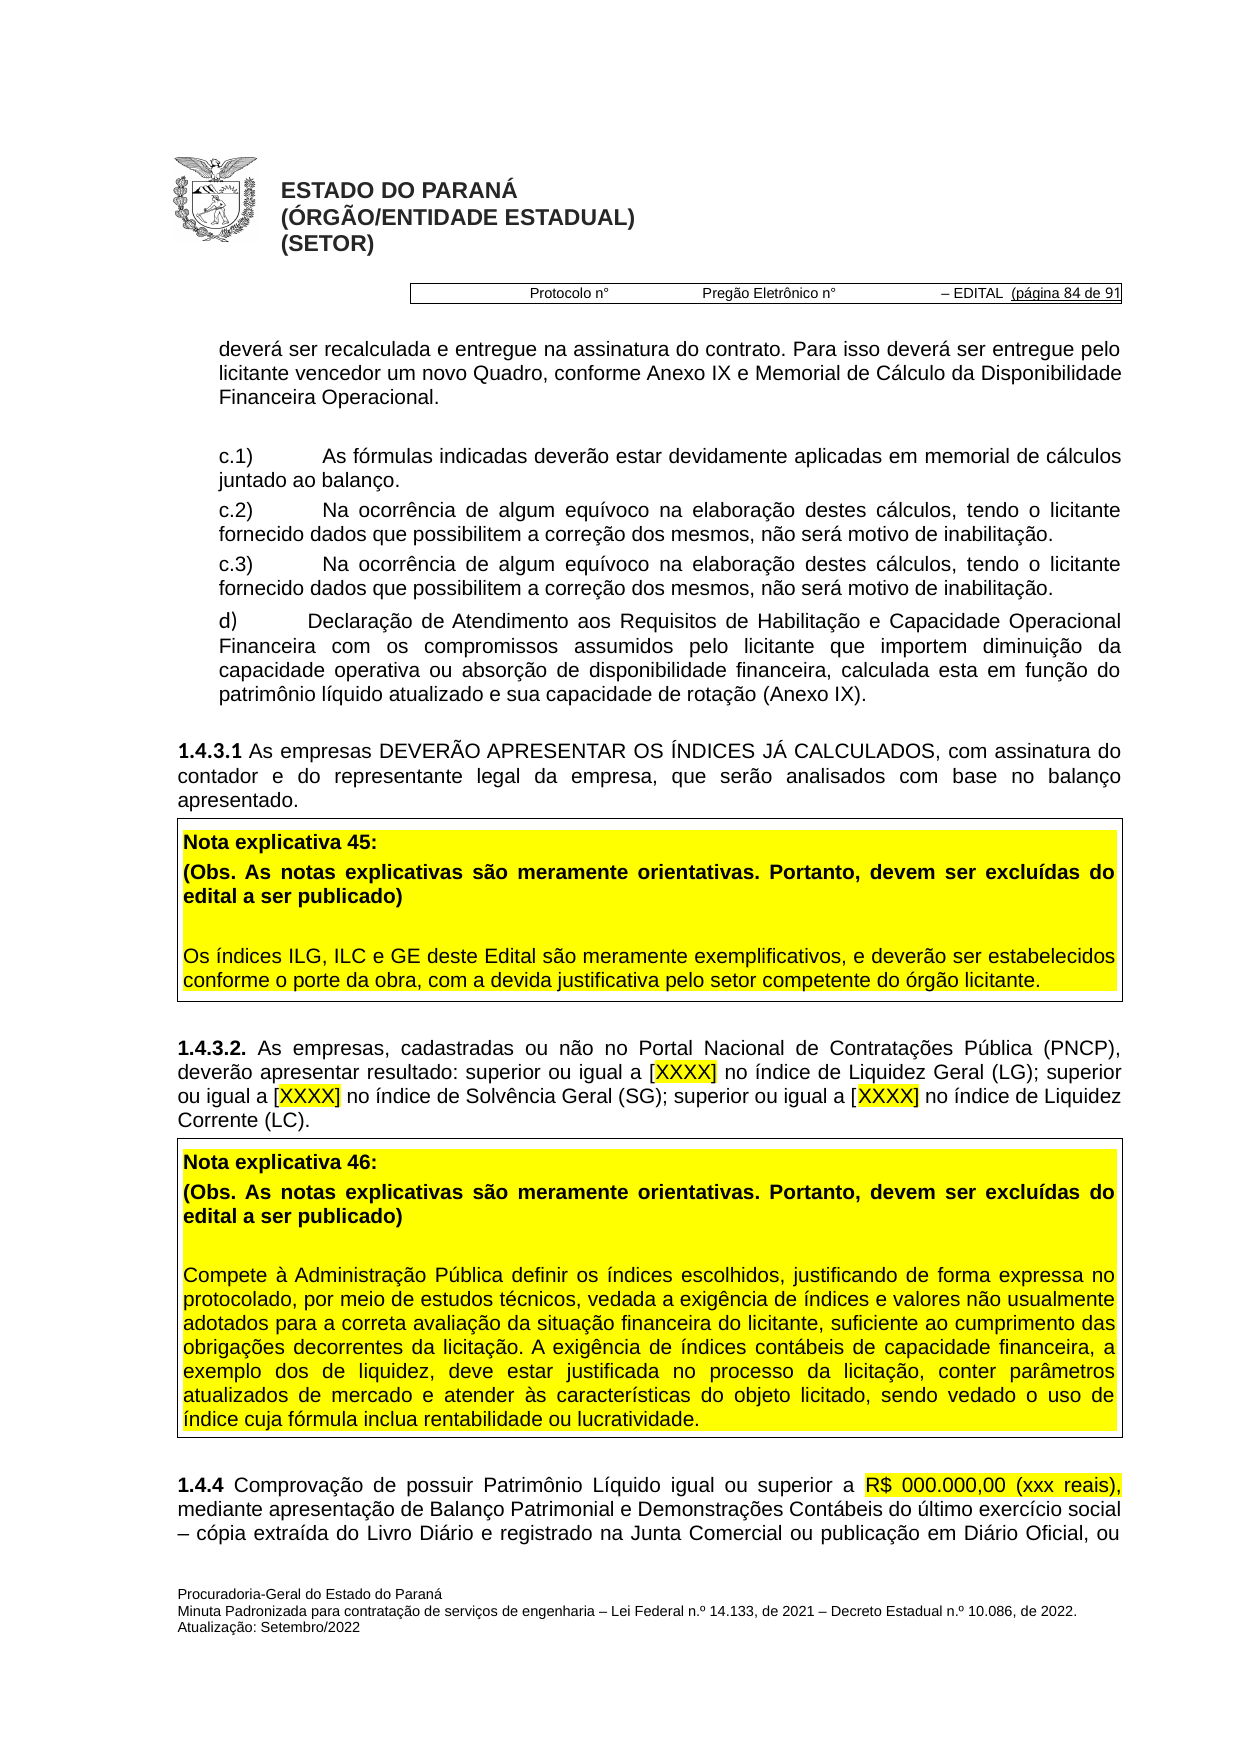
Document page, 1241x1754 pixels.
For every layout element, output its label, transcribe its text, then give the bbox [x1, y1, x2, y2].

table_header Nota explicativa 46: (Obs. As notas explicativas são meramente orientativas. Portanto, devem ser excluídas do edital a ser publicado) Compete à Administração Pública definir os índices escolhidos, justificando de forma expressa no protocolado, por meio de estudos técnicos, vedada a exigência de índices e valores não usualmente adotados para a correta avaliação da situação financeira do licitante, suficiente ao cumprimento das obrigações decorrentes da licitação. A exigência de índices contábeis de capacidade financeira, a exemplo dos de liquidez, deve estar justificada no processo da licitação, conter parâmetros atualizados de mercado e atender às características do objeto licitado, sendo vedado o uso de índice cuja fórmula inclua rentabilidade ou lucratividade. [178, 1139, 1122, 1437]
text 1.4.3.2. As empresas, cadastradas ou não no Portal Nacional de Contratações Pública (PNCP), deverão apresentar resultado: superior ou igual a [XXXX] no índice de Liquidez Geral (LG); superior ou igual a [XXXX] no índice de Solvência Geral (SG); superior ou igual a [XXXX] no índice de Liquidez Corrente (LC). [177, 1036, 1122, 1131]
list As fórmulas indicadas deverão estar devidamente aplicadas em memorial de cálculos juntado ao balanço. [218, 444, 1122, 492]
list Declaração de Atendimento aos Requisitos de Habilitação e Capacidade Operacional Financeira com os compromissos assumidos pelo licitante que importem diminuição da capacidade operativa ou absorção de disponibilidade financeira, calculada esta em função do patrimônio líquido atualizado e sua capacidade de rotação (Anexo IX). [218, 606, 1122, 706]
text deverá ser recalculada e entregue na assinatura do contrato. Para isso deverá ser entregue pelo licitante vencedor um novo Quadro, conforme Anexo IX e Memorial de Cálculo da Disponibilidade Financeira Operacional. [218, 337, 1122, 408]
picture [172, 156, 259, 243]
list Na ocorrência de algum equívoco na elaboração destes cálculos, tendo o licitante fornecido dados que possibilitem a correção dos mesmos, não será motivo de inabilitação. [218, 498, 1122, 546]
list Na ocorrência de algum equívoco na elaboração destes cálculos, tendo o licitante fornecido dados que possibilitem a correção dos mesmos, não será motivo de inabilitação. [218, 552, 1122, 600]
text 1.4.4 Comprovação de possuir Patrimônio Líquido igual ou superior a R$ 000.000,00 (xxx reais), mediante apresentação de Balanço Patrimonial e Demonstrações Contábeis do último exercício social – cópia extraída do Livro Diário e registrado na Junta Comercial ou publicação em Diário Oficial, ou [177, 1473, 1122, 1545]
text 1.4.3.1 As empresas DEVERÃO APRESENTAR OS ÍNDICES JÁ CALCULADOS, com assinatura do contador e do representante legal da empresa, que serão analisados com base no balanço apresentado. [177, 736, 1122, 812]
table_header Nota explicativa 45: (Obs. As notas explicativas são meramente orientativas. Portanto, devem ser excluídas do edital a ser publicado) Os índices ILG, ILC e GE deste Edital são meramente exemplificativos, e deverão ser estabelecidos conforme o porte da obra, com a devida justificativa pelo setor competente do órgão licitante. [178, 819, 1122, 1001]
